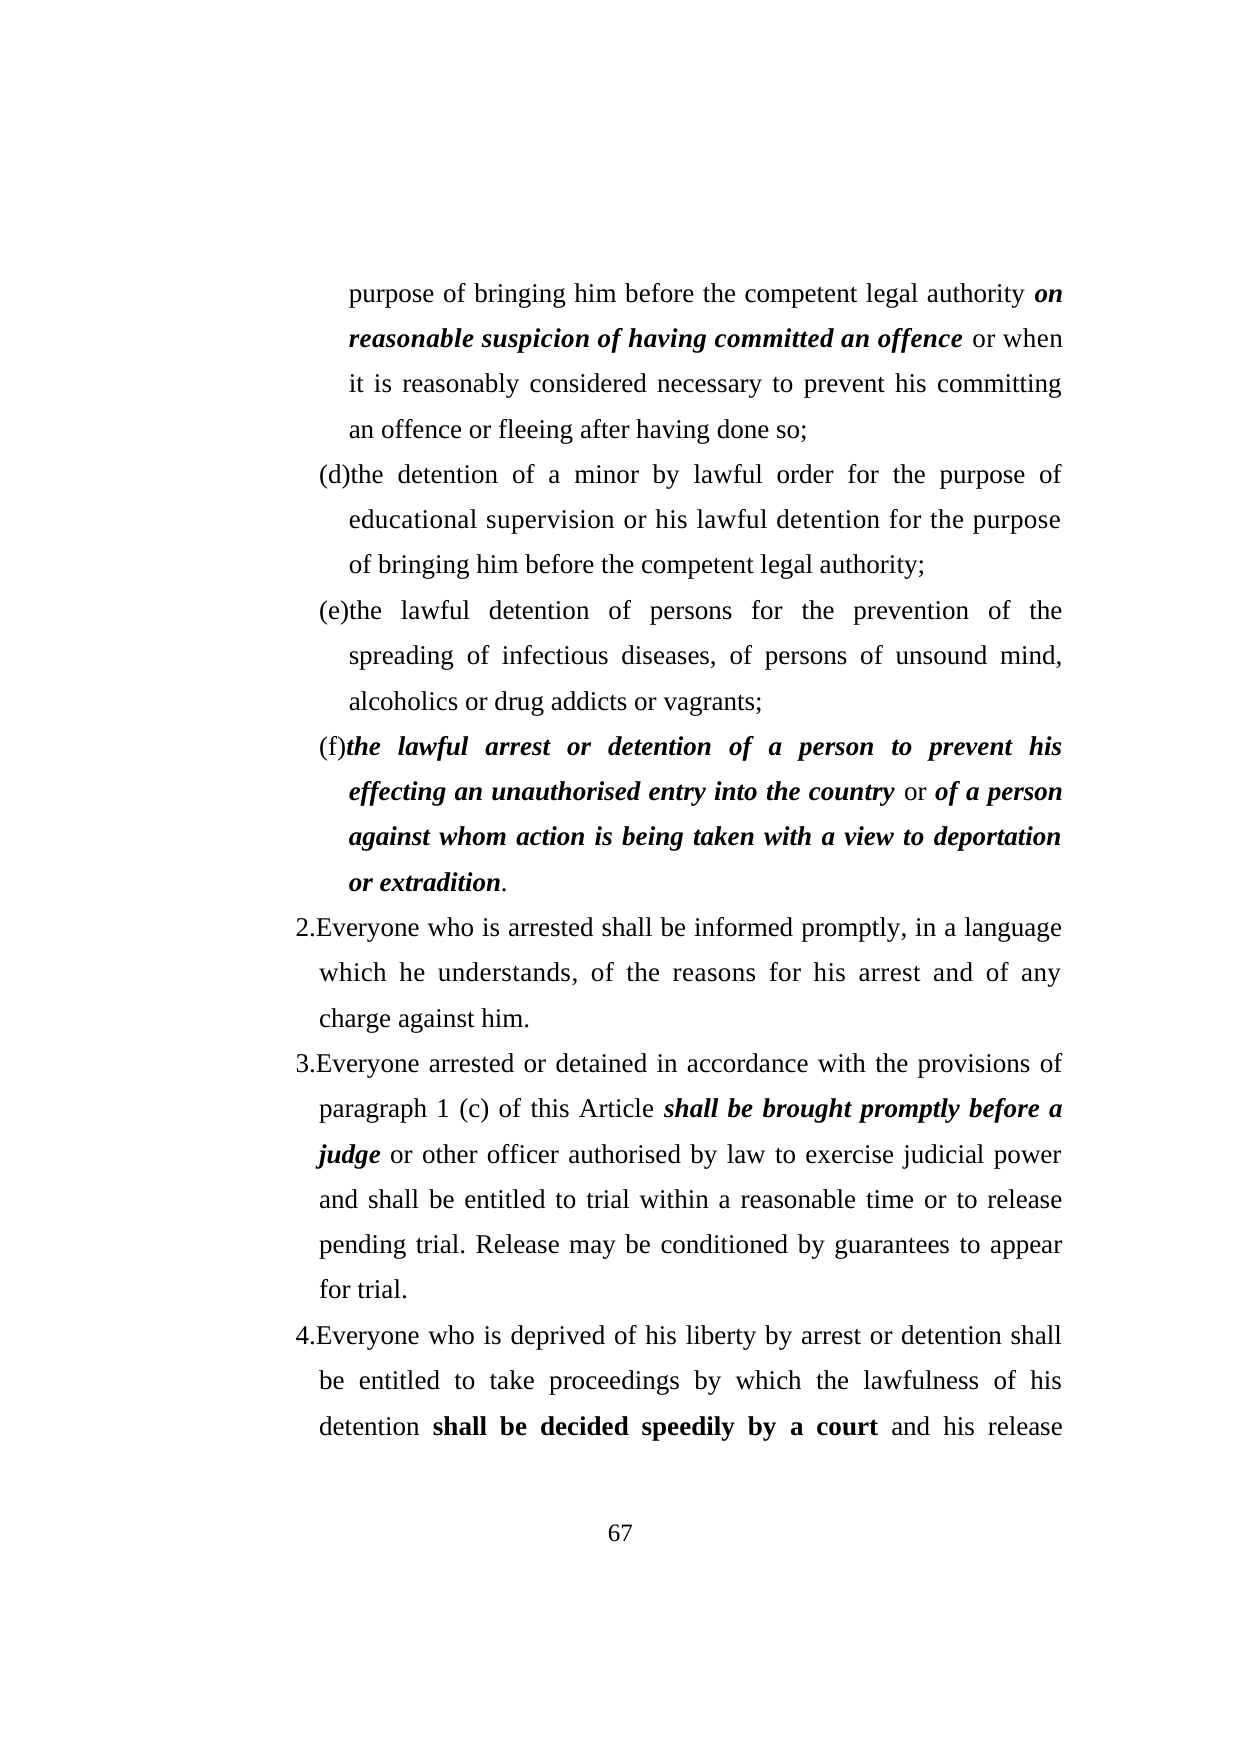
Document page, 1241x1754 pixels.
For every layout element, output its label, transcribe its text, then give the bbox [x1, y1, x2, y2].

text 2.Everyone who is arrested shall be informed promptly, in a language which he understands, of the reasons for his arrest and of any charge against him. [295, 900, 1063, 1036]
text 3.Everyone arrested or detained in accordance with the provisions of paragraph 1 (c) of this Article shall be brought promptly before a judge or other officer authorised by law to exercise judicial power and shall be entitled to trial within a reasonable time or to release pending trial. Release may be conditioned by guarantees to appear for trial. [295, 1036, 1063, 1308]
text (f)the lawful arrest or detention of a person to prevent his effecting an unauthorised entry into the country or of a person against whom action is being taken with a view to deportation or extradition. [319, 719, 1063, 900]
text (e)the lawful detention of persons for the prevention of the spreading of infectious diseases, of persons of unsound mind, alcoholics or drug addicts or vagrants; [319, 583, 1063, 719]
text (d)the detention of a minor by lawful order for the purpose of educational supervision or his lawful detention for the purpose of bringing him before the competent legal authority; [319, 447, 1063, 583]
text purpose of bringing him before the competent legal authority on reasonable suspicion of having committed an offence or when it is reasonably considered necessary to prevent his committing an offence or fleeing after having done so; [319, 266, 1063, 447]
text 4.Everyone who is deprived of his liberty by arrest or detention shall be entitled to take proceedings by which the lawfulness of his detention shall be decided speedily by a court and his release [295, 1308, 1063, 1444]
